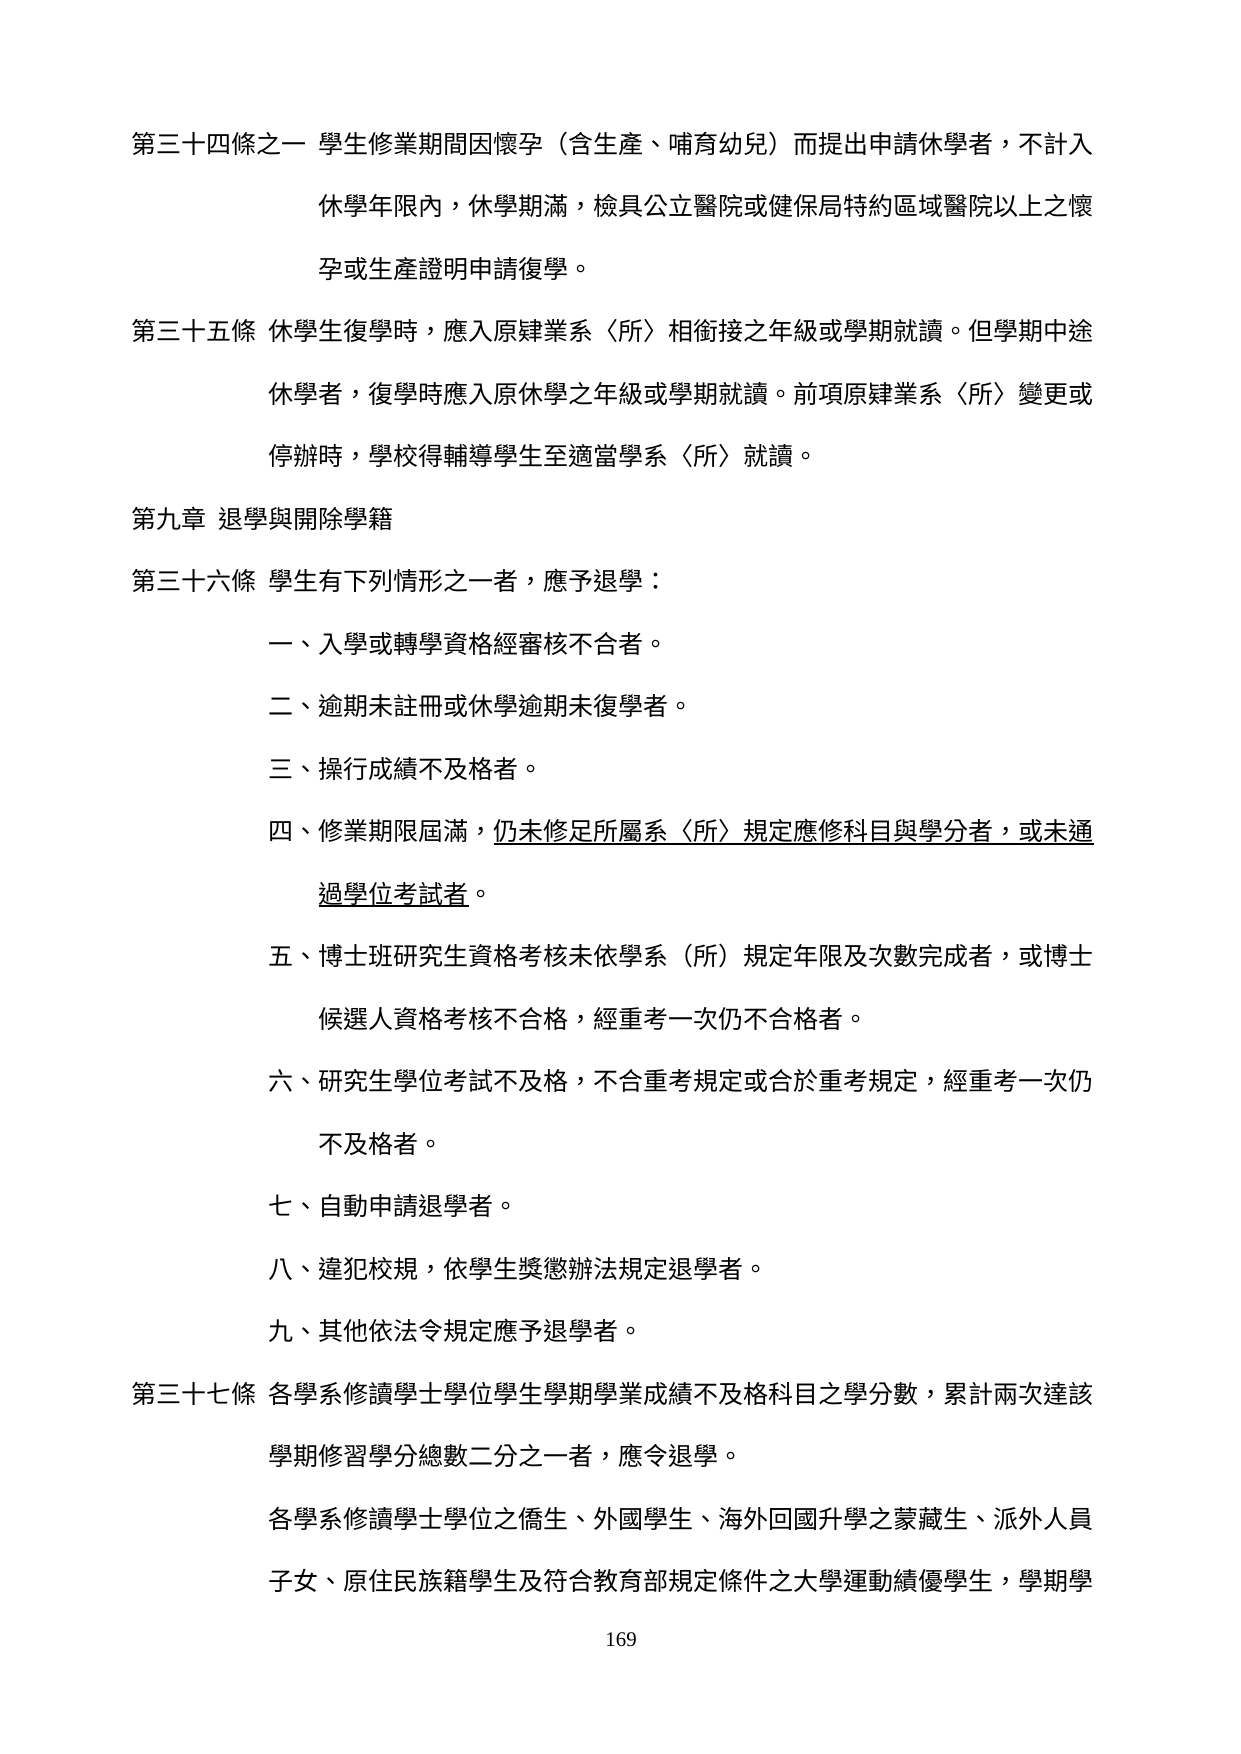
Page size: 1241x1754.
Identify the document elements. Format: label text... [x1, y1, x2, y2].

text 六、研究生學位考試不及格，不合重考規定或合於重考規定，經重考一次仍不及格者。 [269, 1038, 1110, 1163]
text 五、博士班研究生資格考核未依學系（所）規定年限及次數完成者，或博士候選人資格考核不合格，經重考一次仍不合格者。 [269, 913, 1110, 1038]
text 八、違犯校規，依學生獎懲辦法規定退學者。 [181, 1226, 1110, 1288]
text 第九章 退學與開除學籍 [131, 476, 1110, 538]
text 二、逾期未註冊或休學逾期未復學者。 [181, 663, 1110, 726]
text 九、其他依法令規定應予退學者。 [181, 1288, 1110, 1351]
text 第三十四條之一 學生修業期間因懷孕（含生產、哺育幼兒）而提出申請休學者，不計入休學年限內，休學期滿，檢具公立醫院或健保局特約區域醫院以上之懷孕或生產證明申請復學。 [131, 101, 1110, 288]
text 四、修業期限屆滿，仍未修足所屬系〈所〉規定應修科目與學分者，或未通過學位考試者。 [269, 788, 1110, 913]
text 三、操行成績不及格者。 [131, 726, 1110, 788]
text 第三十六條 學生有下列情形之一者，應予退學： [131, 538, 1110, 601]
text 第三十七條 各學系修讀學士學位學生學期學業成績不及格科目之學分數，累計兩次達該學期修習學分總數二分之一者，應令退學。 [131, 1351, 1110, 1476]
text 各學系修讀學士學位之僑生、外國學生、海外回國升學之蒙藏生、派外人員子女、原住民族籍學生及符合教育部規定條件之大學運動績優學生，學期學 [269, 1476, 1110, 1601]
text 七、自動申請退學者。 [131, 1163, 1110, 1226]
text 一、入學或轉學資格經審核不合者。 [181, 601, 1110, 663]
text 第三十五條 休學生復學時，應入原肄業系〈所〉相銜接之年級或學期就讀。但學期中途休學者，復學時應入原休學之年級或學期就讀。前項原肄業系〈所〉變更或停辦時，學校得輔導學生至適當學系〈所〉就讀。 [131, 288, 1110, 476]
